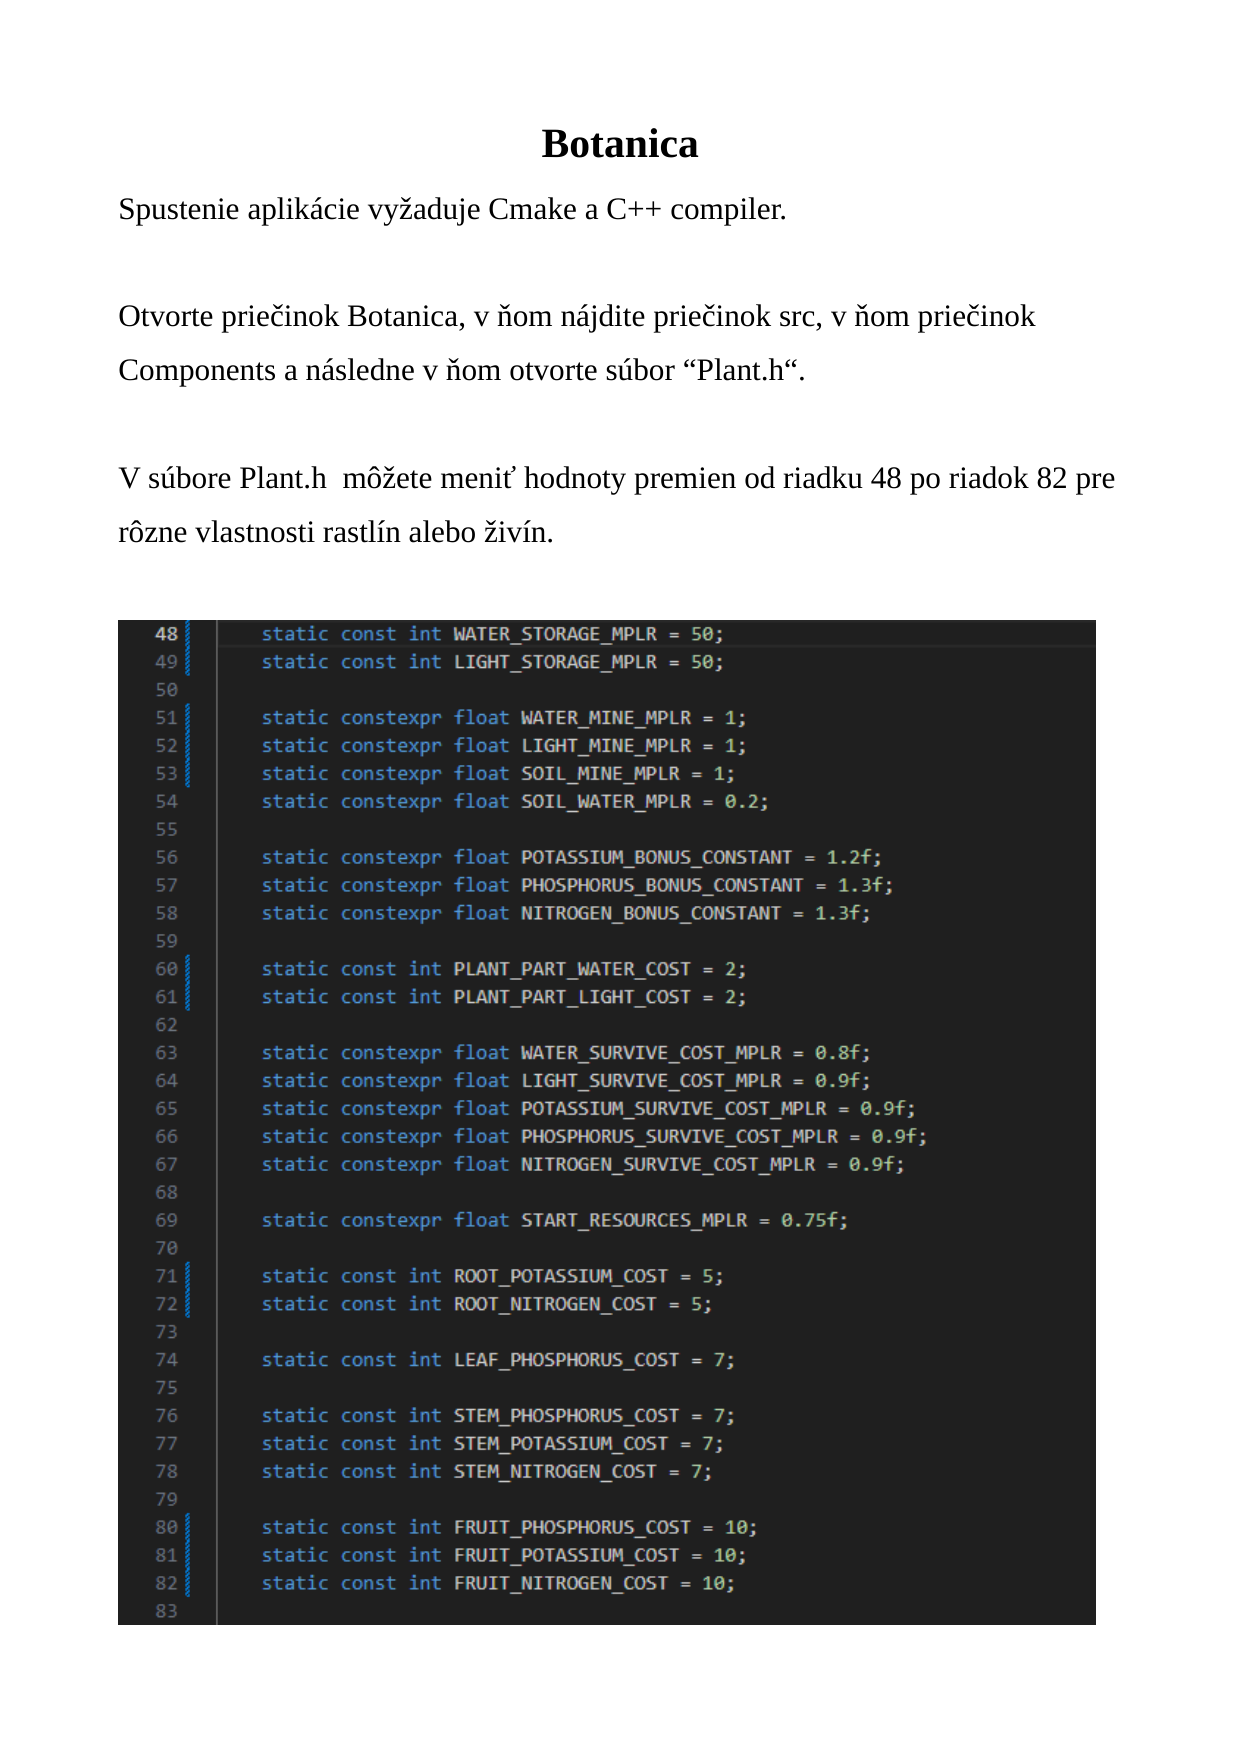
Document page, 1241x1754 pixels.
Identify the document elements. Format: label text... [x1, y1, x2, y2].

text V súbore Plant.h môžete meniť hodnoty premien od riadku 48 po riadok 82 pre rôzne vlastnosti rastlín alebo živín. [118, 459, 1122, 549]
text Otvorte priečinok Botanica, v ňom nájdite priečinok src, v ňom priečinok Components a následne v ňom otvorte súbor “Plant.h“. [118, 298, 1122, 387]
picture [118, 620, 1096, 1625]
text Botanica [118, 118, 1122, 166]
text Spustenie aplikácie vyžaduje Cmake a C++ compiler. [118, 190, 1122, 226]
